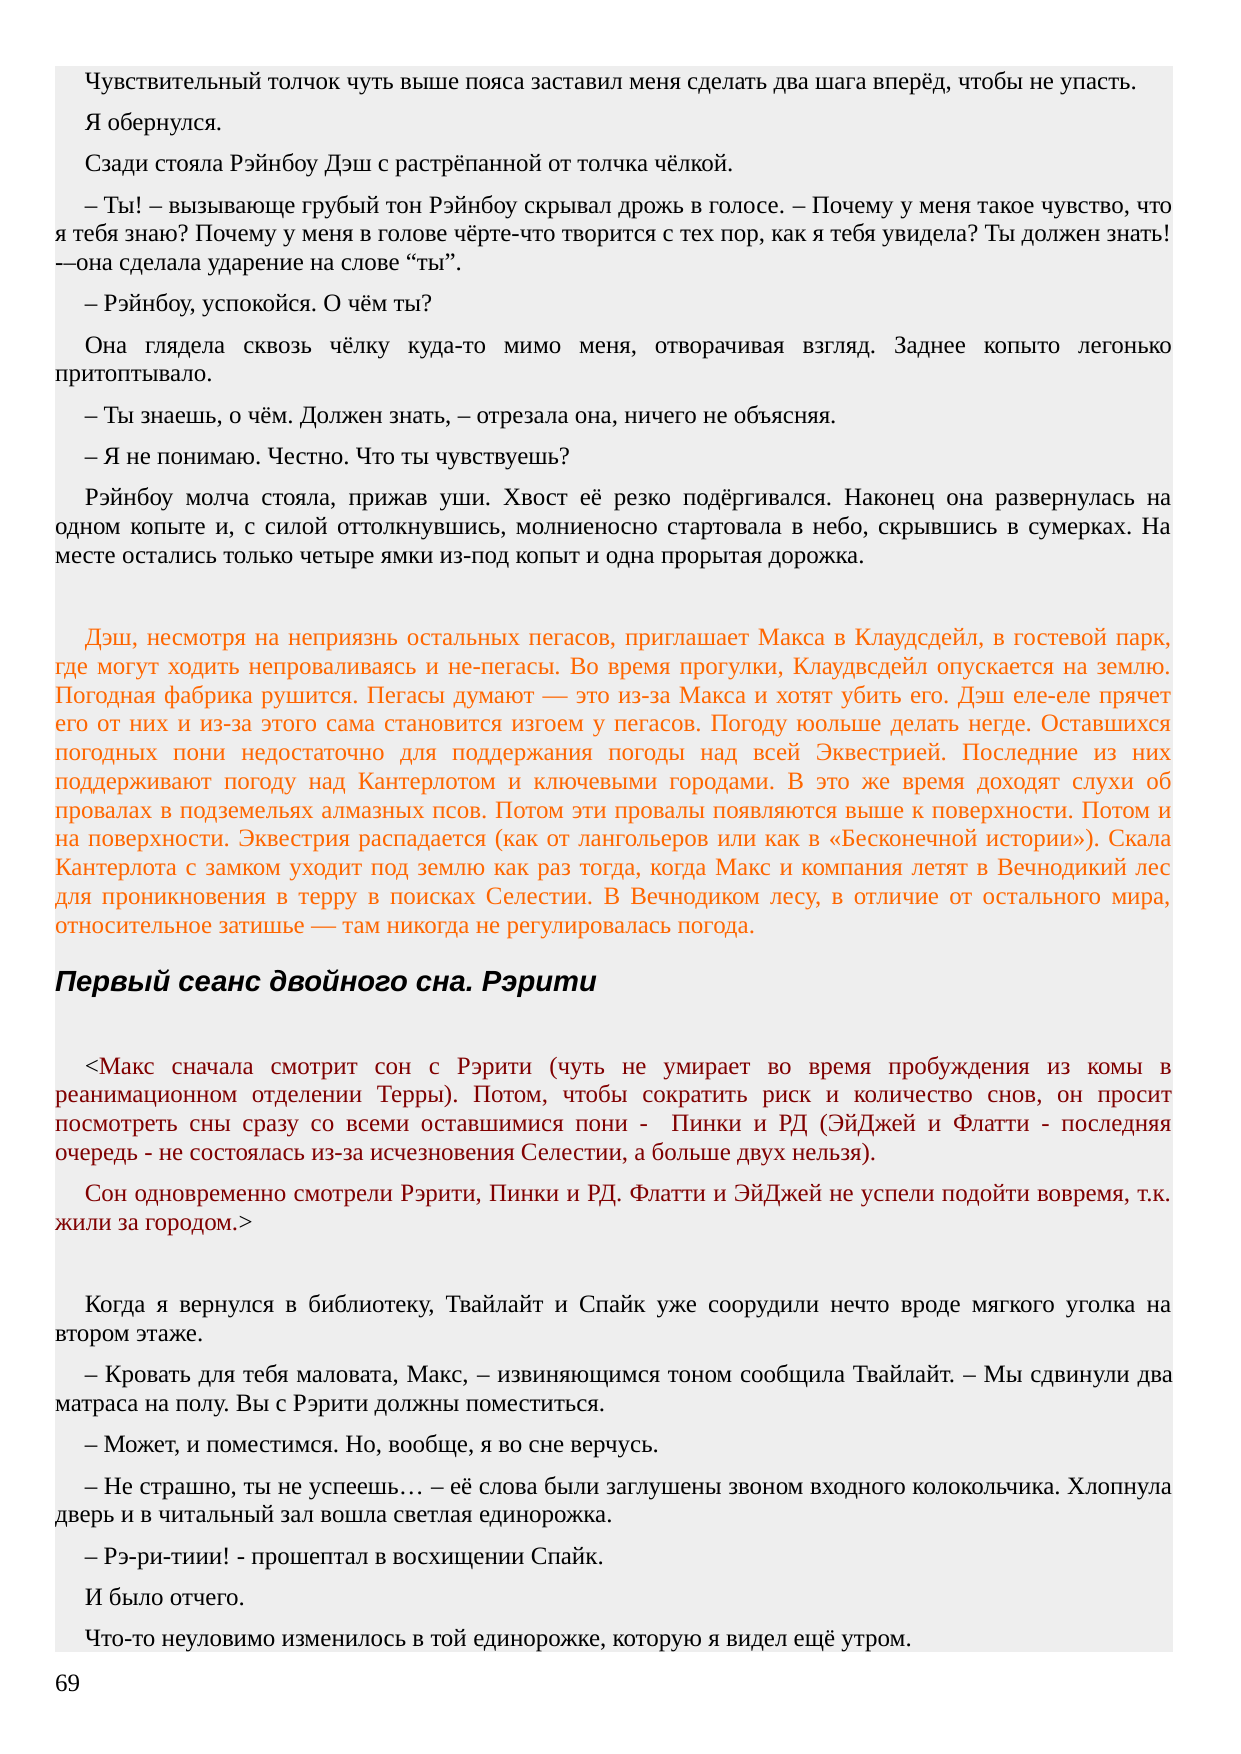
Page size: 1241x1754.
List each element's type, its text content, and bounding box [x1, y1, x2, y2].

subtitle Первый сеанс двойного сна. Рэрити [55, 963, 1173, 997]
text – Я не понимаю. Честно. Что ты чувствуешь? [55, 441, 1173, 470]
text – Может, и поместимся. Но, вообще, я во сне верчусь. [55, 1429, 1173, 1458]
text – Рэйнбоу, успокойся. О чём ты? [55, 288, 1173, 317]
text Что-то неуловимо изменилось в той единорожке, которую я видел ещё утром. [55, 1623, 1173, 1652]
text Сон одновременно смотрели Рэрити, Пинки и РД. Флатти и ЭйДжей не успели подойти вовремя, т.к. жили за городом.> [55, 1178, 1173, 1236]
text – Рэ-ри-тиии! - прошептал в восхищении Спайк. [55, 1541, 1173, 1569]
text Она глядела сквозь чёлку куда-то мимо меня, отворачивая взгляд. Заднее копыто легонько притоптывало. [55, 330, 1173, 387]
text – Ты знаешь, о чём. Должен знать, – отрезала она, ничего не объясняя. [55, 400, 1173, 428]
text – Не страшно, ты не успеешь… – её слова были заглушены звоном входного колокольчика. Хлопнула дверь и в читальный зал вошла светлая единорожка. [55, 1471, 1173, 1528]
text – Ты! – вызывающе грубый тон Рэйнбоу скрывал дрожь в голосе. – Почему у меня такое чувство, что я тебя знаю? Почему у меня в голове чёрте-что творится с тех пор, как я тебя увидела? Ты должен знать! -–она сделала ударение на слове “ты”. [55, 190, 1173, 276]
text Сзади стояла Рэйнбоу Дэш с растрёпанной от толчка чёлкой. [55, 148, 1173, 177]
text Дэш, несмотря на неприязнь остальных пегасов, приглашает Макса в Клаудсдейл, в гостевой парк, где могут ходить непроваливаясь и не-пегасы. Во время прогулки, Клаудвсдейл опускается на землю. Погодная фабрика рушится. Пегасы думают — это из-за Макса и хотят убить его. Дэш еле-еле прячет его от них и из-за этого сама становится изгоем у пегасов. Погоду юольше делать негде. Оставшихся погодных пони недостаточно для поддержания погоды над всей Эквестрией. Последние из них поддерживают погоду над Кантерлотом и ключевыми городами. В это же время доходят слухи об провалах в подземельях алмазных псов. Потом эти провалы появляются выше к поверхности. Потом и на поверхности. Эквестрия распадается (как от лангольеров или как в «Бесконечной истории»). Скала Кантерлота с замком уходит под землю как раз тогда, когда Макс и компания летят в Вечнодикий лес для проникновения в терру в поисках Селестии. В Вечнодиком лесу, в отличие от остального мира, относительное затишье — там никогда не регулировалась погода. [55, 622, 1173, 938]
text Когда я вернулся в библиотеку, Твайлайт и Спайк уже соорудили нечто вроде мягкого уголка на втором этаже. [55, 1289, 1173, 1347]
text Я обернулся. [55, 107, 1173, 136]
text Чувствительный толчок чуть выше пояса заставил меня сделать два шага вперёд, чтобы не упасть. [55, 66, 1173, 95]
text – Кровать для тебя маловата, Макс, – извиняющимся тоном сообщила Твайлайт. – Мы сдвинули два матраса на полу. Вы с Рэрити должны поместиться. [55, 1359, 1173, 1417]
text И было отчего. [55, 1582, 1173, 1611]
text Рэйнбоу молча стояла, прижав уши. Хвост её резко подёргивался. Наконец она развернулась на одном копыте и, с силой оттолкнувшись, молниеносно стартовала в небо, скрывшись в сумерках. На месте остались только четыре ямки из-под копыт и одна прорытая дорожка. [55, 482, 1173, 568]
text <Макс сначала смотрит сон с Рэрити (чуть не умирает во время пробуждения из комы в реанимационном отделении Терры). Потом, чтобы сократить риск и количество снов, он просит посмотреть сны сразу со всеми оставшимися пони - Пинки и РД (ЭйДжей и Флатти - последняя очередь - не состоялась из-за исчезновения Селестии, а больше двух нельзя). [55, 1051, 1173, 1166]
